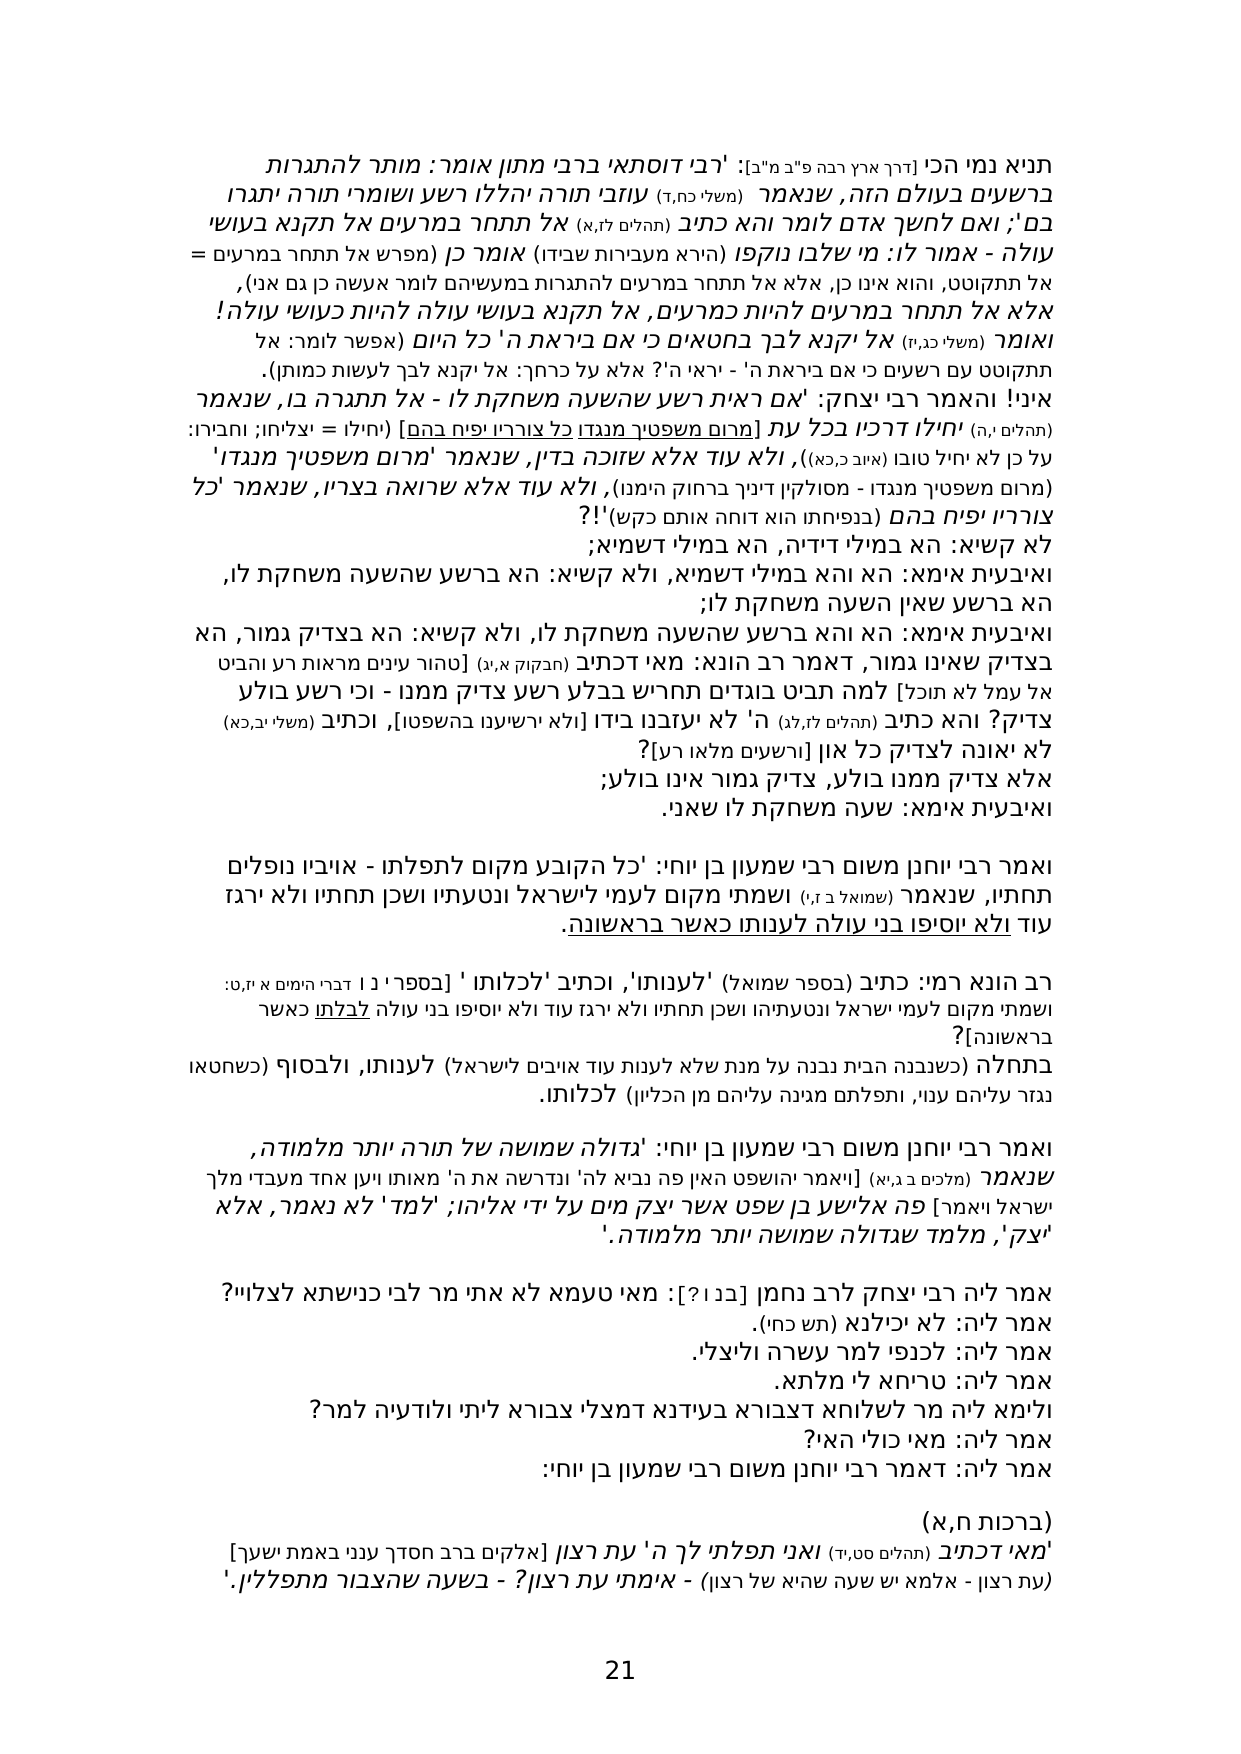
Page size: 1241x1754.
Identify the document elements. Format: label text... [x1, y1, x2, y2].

text אלא צדיק ממנו בולע, צדיק גמור אינו בולע; [187, 764, 1053, 793]
text אמר ליה: לא יכילנא (תש כחי). [187, 1308, 1053, 1337]
text אמר ליה: טריחא לי מלתא. [187, 1366, 1053, 1396]
text אמר ליה: דאמר רבי יוחנן משום רבי שמעון בן יוחי: [187, 1454, 1053, 1483]
text אמר ליה: לכנפי למר עשרה וליצלי. [187, 1337, 1053, 1366]
text ולימא ליה מר לשלוחא דצבורא בעידנא דמצלי צבורא ליתי ולודעיה למר? [187, 1396, 1053, 1425]
text ואמר רבי יוחנן משום רבי שמעון בן יוחי: 'גדולה שמושה של תורה יותר מלמודה, שנאמר (מלכים ב ג,יא) [ויאמר יהושפט האין פה נביא לה' ונדרשה את ה' מאותו ויען אחד מעבדי מלך ישראל ויאמר] פה אלישע בן שפט אשר יצק מים על ידי אליהו; 'למד' לא נאמר, אלא 'יצק', מלמד שגדולה שמושה יותר מלמודה.' [187, 1133, 1053, 1250]
text רב הונא רמי: כתיב (בספר שמואל) 'לענותו', וכתיב 'לכלותו ' [בספרינו דברי הימים א יז,ט: ושמתי מקום לעמי ישראל ונטעתיהו ושכן תחתיו ולא ירגז עוד ולא יוסיפו בני עולה לבלתו כאשר בראשונה]? [187, 967, 1053, 1051]
text ואיבעית אימא: הא והא ברשע שהשעה משחקת לו, ולא קשיא: הא בצדיק גמור, הא בצדיק שאינו גמור, דאמר רב הונא: מאי דכתיב (חבקוק א,יג) [טהור עינים מראות רע והביט אל עמל לא תוכל] למה תביט בוגדים תחריש בבלע רשע צדיק ממנו - וכי רשע בולע צדיק? והא כתיב (תהלים לז,לג) ה' לא יעזבנו בידו [ולא ירשיענו בהשפטו], וכתיב (משלי יב,כא) לא יאונה לצדיק כל און [ורשעים מלאו רע]? [187, 618, 1053, 764]
text 'מאי דכתיב (תהלים סט,יד) ואני תפלתי לך ה' עת רצון [אלקים ברב חסדך ענני באמת ישעך] (עת רצון - אלמא יש שעה שהיא של רצון) - אימתי עת רצון? - בשעה שהצבור מתפללין.' [187, 1536, 1053, 1595]
text ואיבעית אימא: הא והא במילי דשמיא, ולא קשיא: הא ברשע שהשעה משחקת לו, הא ברשע שאין השעה משחקת לו; [187, 559, 1053, 618]
text ואיבעית אימא: שעה משחקת לו שאני. [187, 793, 1053, 822]
text ואמר רבי יוחנן משום רבי שמעון בן יוחי: 'כל הקובע מקום לתפלתו - אויביו נופלים תחתיו, שנאמר (שמואל ב ז,י) ושמתי מקום לעמי לישראל ונטעתיו ושכן תחתיו ולא ירגז עוד ולא יוסיפו בני עולה לענותו כאשר בראשונה. [187, 851, 1053, 939]
text אמר ליה רבי יצחק לרב נחמן [בנו?]: מאי טעמא לא אתי מר לבי כנישתא לצלויי? [187, 1279, 1053, 1308]
text אמר ליה: מאי כולי האי? [187, 1425, 1053, 1454]
text לא קשיא: הא במילי דידיה, הא במילי דשמיא; [187, 530, 1053, 559]
text בתחלה (כשנבנה הבית נבנה על מנת שלא לענות עוד אויבים לישראל) לענותו, ולבסוף (כשחטאו נגזר עליהם ענוי, ותפלתם מגינה עליהם מן הכליון) לכלותו. [187, 1051, 1053, 1109]
text (ברכות ח,א) [187, 1507, 1053, 1536]
text איני! והאמר רבי יצחק: 'אם ראית רשע שהשעה משחקת לו - אל תתגרה בו, שנאמר (תהלים י,ה) יחילו דרכיו בכל עת [מרום משפטיך מנגדו כל צורריו יפיח בהם] (יחילו = יצליחו; וחבירו: על כן לא יחיל טובו (איוב כ,כא)), ולא עוד אלא שזוכה בדין, שנאמר 'מרום משפטיך מנגדו' (מרום משפטיך מנגדו - מסולקין דיניך ברחוק הימנו), ולא עוד אלא שרואה בצריו, שנאמר 'כל צורריו יפיח בהם (בנפיחתו הוא דוחה אותם כקש)'!? [187, 384, 1053, 530]
text תניא נמי הכי [דרך ארץ רבה פ"ב מ"ב]: 'רבי דוסתאי ברבי מתון אומר: מותר להתגרות ברשעים בעולם הזה, שנאמר (משלי כח,ד) עוזבי תורה יהללו רשע ושומרי תורה יתגרו בם'; ואם לחשך אדם לומר והא כתיב (תהלים לז,א) אל תתחר במרעים אל תקנא בעושי עולה - אמור לו: מי שלבו נוקפו (הירא מעבירות שבידו) אומר כן (מפרש אל תתחר במרעים = אל תתקוטט, והוא אינו כן, אלא אל תתחר במרעים להתגרות במעשיהם לומר אעשה כן גם אני), אלא אל תתחר במרעים להיות כמרעים, אל תקנא בעושי עולה להיות כעושי עולה! ואומר (משלי כג,יז) אל יקנא לבך בחטאים כי אם ביראת ה' כל היום (אפשר לומר: אל תתקוטט עם רשעים כי אם ביראת ה' - יראי ה'? אלא על כרחך: אל יקנא לבך לעשות כמותן). [187, 150, 1053, 384]
